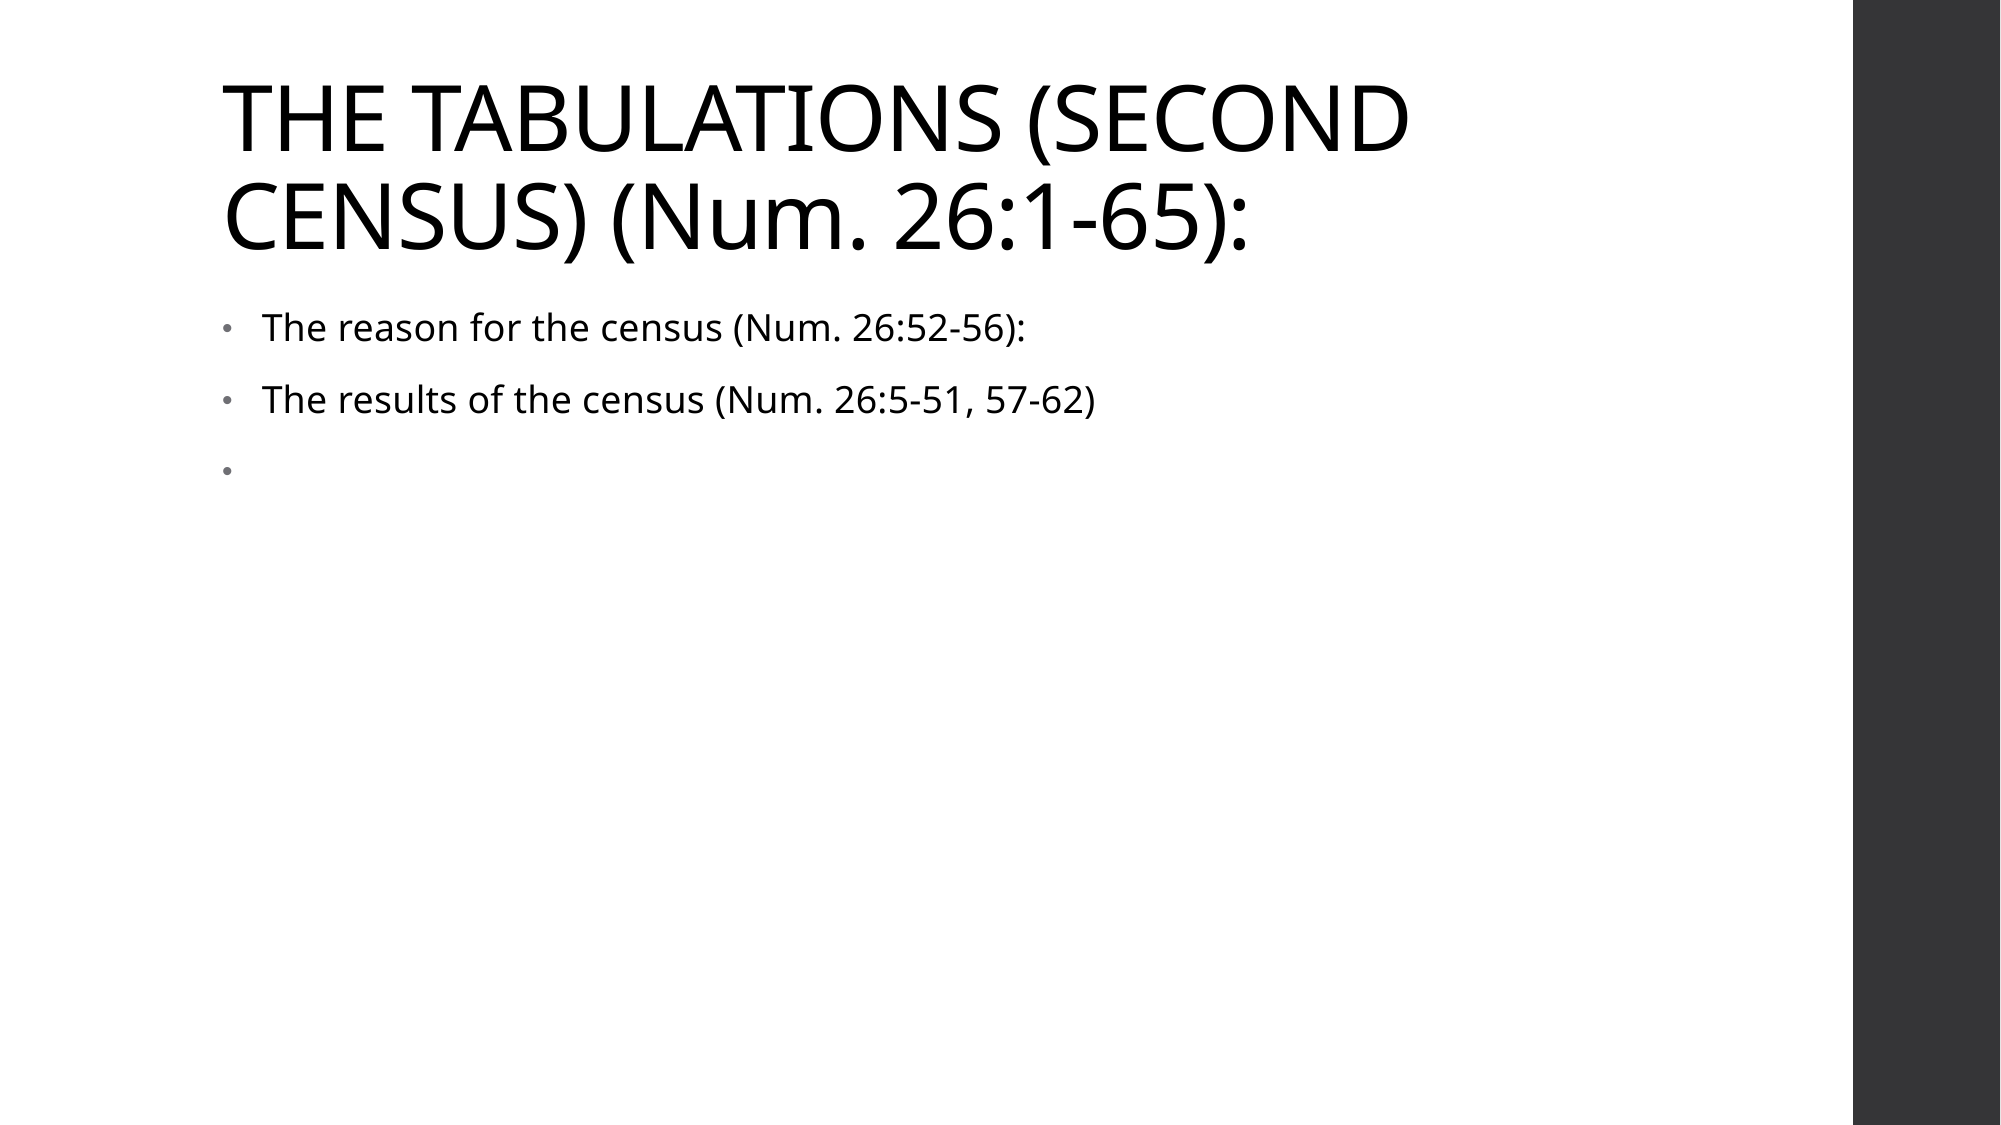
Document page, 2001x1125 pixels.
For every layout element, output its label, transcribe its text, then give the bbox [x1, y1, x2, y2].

title THE TABULATIONS (SECOND CENSUS) (Num. 26:1-65): [206, 60, 1797, 278]
list The reason for the census (Num. 26:52-56): The results of the census (Num. 26:5-51, 57-62) [206, 299, 1617, 1014]
